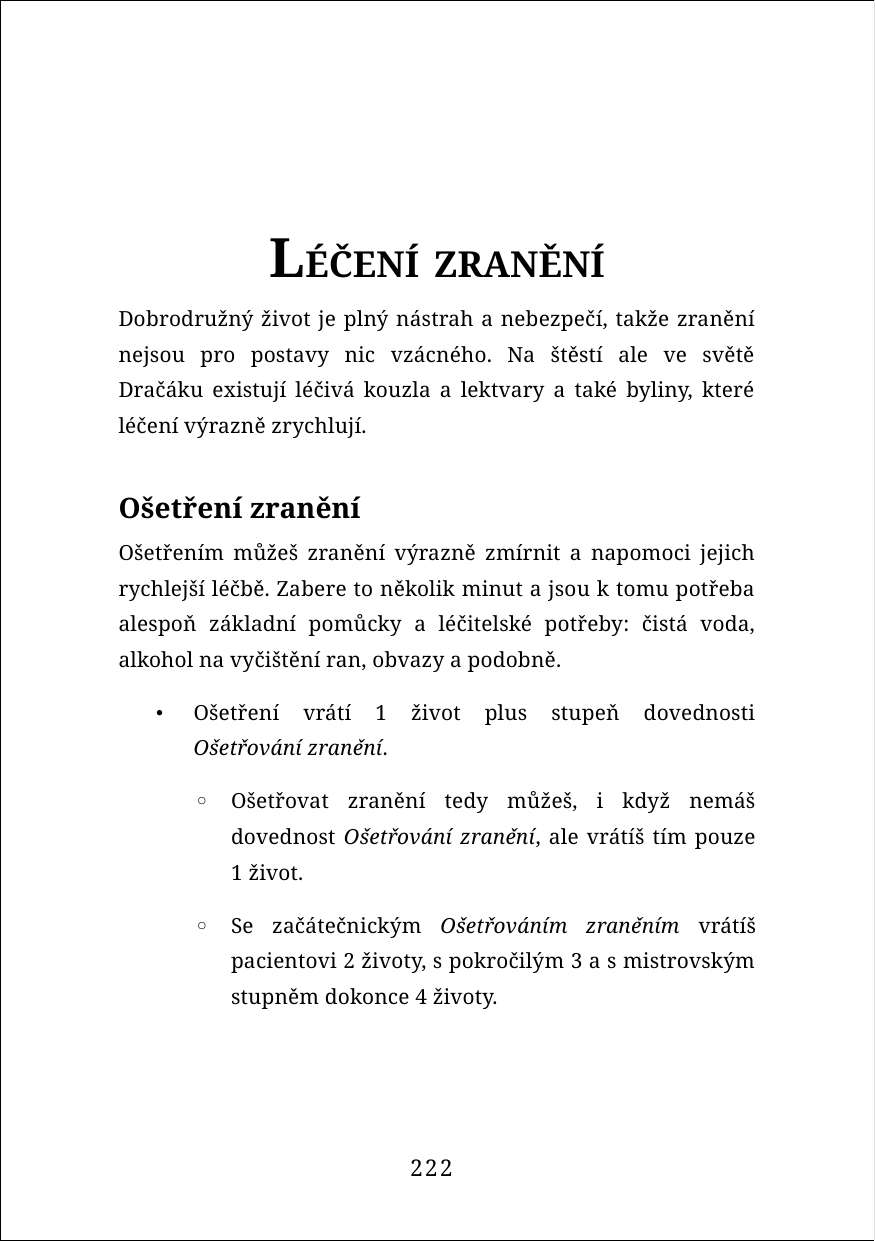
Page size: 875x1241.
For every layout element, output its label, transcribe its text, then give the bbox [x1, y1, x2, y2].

subtitle Léčení zranění [118, 219, 756, 293]
list Ošetřovat zranění tedy můžeš, i když nemáš dovednost Ošetřování zranění, ale vrátíš tím pouze 1 život. [193, 787, 756, 886]
text Ošetřením můžeš zranění výrazně zmírnit a napomoci jejich rychlejší léčbě. Zabere to několik minut a jsou k tomu potřeba alespoň základní pomůcky a léčitelské potřeby: čistá voda, alkohol na vyčištění ran, obvazy a podobně. [118, 538, 756, 673]
subtitle Ošetření zranění [118, 488, 756, 526]
list Ošetření vrátí 1 život plus stupeň dovednosti Ošetřování zranění. [156, 698, 756, 762]
list Se začátečnickým Ošetřováním zraněním vrátíš pacientovi 2 životy, s pokročilým 3 a s mistrovským stupněm dokonce 4 životy. [193, 911, 756, 1010]
text Dobrodružný život je plný nástrah a nebezpečí, takže zranění nejsou pro postavy nic vzácného. Na štěstí ale ve světě Dračáku existují léčivá kouzla a lektvary a také byliny, které léčení výrazně zrychlují. [118, 304, 756, 439]
